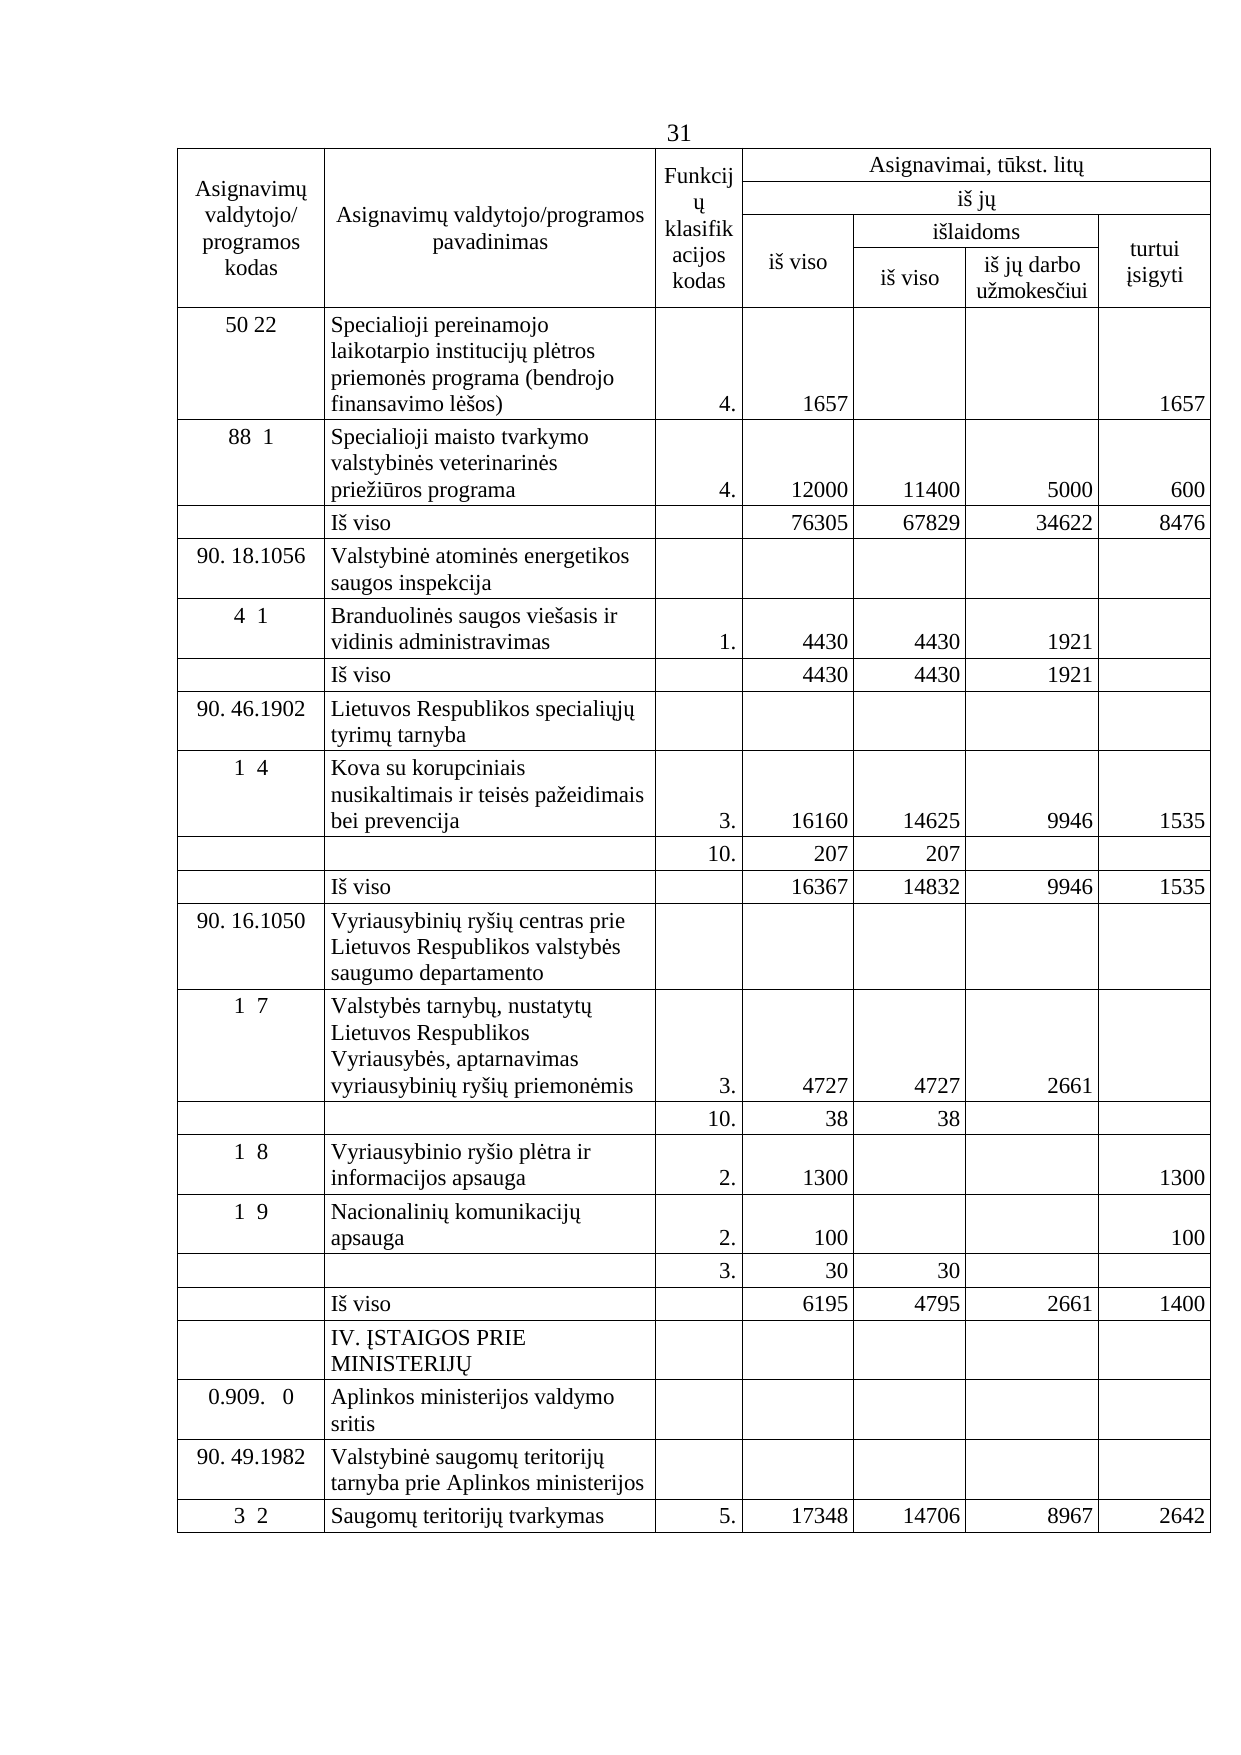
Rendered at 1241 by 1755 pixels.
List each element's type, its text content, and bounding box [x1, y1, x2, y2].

table_cell 1 8 [178, 1135, 324, 1194]
table_cell [1099, 692, 1210, 750]
table_cell 5000 [966, 420, 1098, 505]
table_cell 4430 [743, 599, 853, 657]
table_cell 12000 [743, 420, 853, 505]
table_cell [656, 1380, 742, 1439]
table_cell 38 [743, 1102, 853, 1134]
table_cell 2. [656, 1135, 742, 1194]
table_cell [178, 1102, 324, 1134]
table_cell [854, 1380, 965, 1439]
table_cell [966, 1321, 1098, 1379]
table_cell IV. ĮSTAIGOS PRIE MINISTERIJŲ [325, 1321, 655, 1379]
table_cell [656, 904, 742, 989]
table_cell [743, 1380, 853, 1439]
table_cell Aplinkos ministerijos valdymo sritis [325, 1380, 655, 1439]
table_cell 3. [656, 751, 742, 836]
table_cell [1099, 1254, 1210, 1287]
table_cell 1921 [966, 599, 1098, 657]
table_cell 9946 [966, 871, 1098, 903]
table_cell [656, 1440, 742, 1498]
table_cell 4727 [854, 990, 965, 1101]
table_cell [1099, 599, 1210, 657]
table_cell [966, 1195, 1098, 1253]
table_cell [966, 539, 1098, 598]
table_cell 10. [656, 837, 742, 869]
table_cell [656, 539, 742, 598]
table_cell [325, 1254, 655, 1287]
table_cell 1. [656, 599, 742, 657]
table_cell [656, 1288, 742, 1320]
table_cell Lietuvos Respublikos specialiųjų tyrimų tarnyba [325, 692, 655, 750]
table_cell 1657 [743, 308, 853, 419]
table_cell [966, 1380, 1098, 1439]
table_cell Valstybinė atominės energetikos saugos inspekcija [325, 539, 655, 598]
table_cell 600 [1099, 420, 1210, 505]
table_cell 14625 [854, 751, 965, 836]
table_cell Branduolinės saugos viešasis ir vidinis administravimas [325, 599, 655, 657]
table_cell 1535 [1099, 751, 1210, 836]
table_cell 1 4 [178, 751, 324, 836]
table_cell 1657 [1099, 308, 1210, 419]
table_cell Kova su korupciniais nusikaltimais ir teisės pažeidimais bei prevencija [325, 751, 655, 836]
table_cell 14832 [854, 871, 965, 903]
table_cell 50 22 [178, 308, 324, 419]
table_cell [1099, 659, 1210, 691]
table_cell 0.909. 0 [178, 1380, 324, 1439]
table_header Funkcijų klasifikacijos kodas [656, 149, 742, 307]
table_cell [743, 539, 853, 598]
table_cell [854, 904, 965, 989]
table_cell [1099, 539, 1210, 598]
table_cell 90. 16.1050 [178, 904, 324, 989]
table_cell [743, 1321, 853, 1379]
table_cell 1 7 [178, 990, 324, 1101]
table_cell 16160 [743, 751, 853, 836]
table_cell [966, 837, 1098, 869]
table_cell [656, 871, 742, 903]
table_cell [656, 659, 742, 691]
table_cell [743, 904, 853, 989]
table_cell 30 [854, 1254, 965, 1287]
table_cell 8476 [1099, 506, 1210, 538]
table_cell 90. 49.1982 [178, 1440, 324, 1498]
table_cell Iš viso [325, 659, 655, 691]
table_cell Specialioji maisto tvarkymo valstybinės veterinarinės priežiūros programa [325, 420, 655, 505]
table_cell iš jų [743, 182, 1210, 214]
table_cell [178, 659, 324, 691]
table_cell [966, 1254, 1098, 1287]
table_cell 5. [656, 1500, 742, 1532]
table_cell Valstybės tarnybų, nustatytų Lietuvos Respublikos Vyriausybės, aptarnavimas vyriausybinių ryšių priemonėmis [325, 990, 655, 1101]
table_header Asignavimai, tūkst. litų [743, 149, 1210, 181]
table_cell [656, 506, 742, 538]
table_cell 1921 [966, 659, 1098, 691]
table_cell turtui įsigyti [1099, 215, 1210, 307]
table_cell 4727 [743, 990, 853, 1101]
table_cell [854, 1321, 965, 1379]
table_cell [178, 871, 324, 903]
table_cell 6195 [743, 1288, 853, 1320]
table_cell [966, 1440, 1098, 1498]
table_cell [854, 308, 965, 419]
table_cell 17348 [743, 1500, 853, 1532]
table_cell 3 2 [178, 1500, 324, 1532]
table_cell 1400 [1099, 1288, 1210, 1320]
table_cell 67829 [854, 506, 965, 538]
table_cell [743, 692, 853, 750]
table_cell 34622 [966, 506, 1098, 538]
table_cell [178, 506, 324, 538]
table_cell 90. 46.1902 [178, 692, 324, 750]
table_cell 4. [656, 420, 742, 505]
table_cell 207 [854, 837, 965, 869]
table_cell [854, 692, 965, 750]
table_cell 16367 [743, 871, 853, 903]
table_cell [1099, 990, 1210, 1101]
table_cell [854, 539, 965, 598]
table_cell 1300 [743, 1135, 853, 1194]
table_cell Vyriausybinio ryšio plėtra ir informacijos apsauga [325, 1135, 655, 1194]
table_cell [966, 1102, 1098, 1134]
table_cell 76305 [743, 506, 853, 538]
table_cell [656, 692, 742, 750]
table_cell [178, 837, 324, 869]
table_cell [966, 308, 1098, 419]
table_cell Saugomų teritorijų tvarkymas [325, 1500, 655, 1532]
table_cell 4. [656, 308, 742, 419]
table_cell išlaidoms [854, 215, 1098, 247]
table_cell iš jų darbo užmokesčiui [966, 248, 1098, 307]
table_cell 1535 [1099, 871, 1210, 903]
table_cell [325, 1102, 655, 1134]
table_cell 14706 [854, 1500, 965, 1532]
table_cell [854, 1440, 965, 1498]
table_cell 3. [656, 1254, 742, 1287]
table_cell iš viso [743, 215, 853, 307]
table_cell [966, 1135, 1098, 1194]
table_cell 100 [1099, 1195, 1210, 1253]
table_cell [1099, 1380, 1210, 1439]
table_cell 207 [743, 837, 853, 869]
table_cell 4430 [743, 659, 853, 691]
table_cell 1 9 [178, 1195, 324, 1253]
table_cell [178, 1288, 324, 1320]
table_cell [178, 1254, 324, 1287]
table_cell 4 1 [178, 599, 324, 657]
table_cell 100 [743, 1195, 853, 1253]
table_cell 2642 [1099, 1500, 1210, 1532]
table_cell 2661 [966, 1288, 1098, 1320]
table_cell 2. [656, 1195, 742, 1253]
table_cell [854, 1135, 965, 1194]
table_cell [743, 1440, 853, 1498]
table_header Asignavimų valdytojo/ programos kodas [178, 149, 324, 307]
table_cell Specialioji pereinamojo laikotarpio institucijų plėtros priemonės programa (bendrojo finansavimo lėšos) [325, 308, 655, 419]
table_cell [325, 837, 655, 869]
table_cell 9946 [966, 751, 1098, 836]
table_cell [966, 904, 1098, 989]
table_cell [1099, 1321, 1210, 1379]
table_cell [1099, 837, 1210, 869]
table_cell [854, 1195, 965, 1253]
table_cell Iš viso [325, 506, 655, 538]
table_cell 11400 [854, 420, 965, 505]
table_cell 3. [656, 990, 742, 1101]
table_cell [1099, 1102, 1210, 1134]
table_cell 38 [854, 1102, 965, 1134]
table_cell iš viso [854, 248, 965, 307]
table_cell 90. 18.1056 [178, 539, 324, 598]
table_cell 4430 [854, 599, 965, 657]
table_cell Iš viso [325, 1288, 655, 1320]
table_cell 4795 [854, 1288, 965, 1320]
table_cell 88 1 [178, 420, 324, 505]
table_cell [1099, 904, 1210, 989]
table_cell 8967 [966, 1500, 1098, 1532]
table_cell [178, 1321, 324, 1379]
table_cell Valstybinė saugomų teritorijų tarnyba prie Aplinkos ministerijos [325, 1440, 655, 1498]
table_header Asignavimų valdytojo/programos pavadinimas [325, 149, 655, 307]
table_cell 4430 [854, 659, 965, 691]
table_cell [966, 692, 1098, 750]
table_cell 10. [656, 1102, 742, 1134]
table_cell 1300 [1099, 1135, 1210, 1194]
table_cell [1099, 1440, 1210, 1498]
table_cell Nacionalinių komunikacijų apsauga [325, 1195, 655, 1253]
table_cell Vyriausybinių ryšių centras prie Lietuvos Respublikos valstybės saugumo departamento [325, 904, 655, 989]
table_cell Iš viso [325, 871, 655, 903]
table_cell 30 [743, 1254, 853, 1287]
table_cell [656, 1321, 742, 1379]
table_cell 2661 [966, 990, 1098, 1101]
